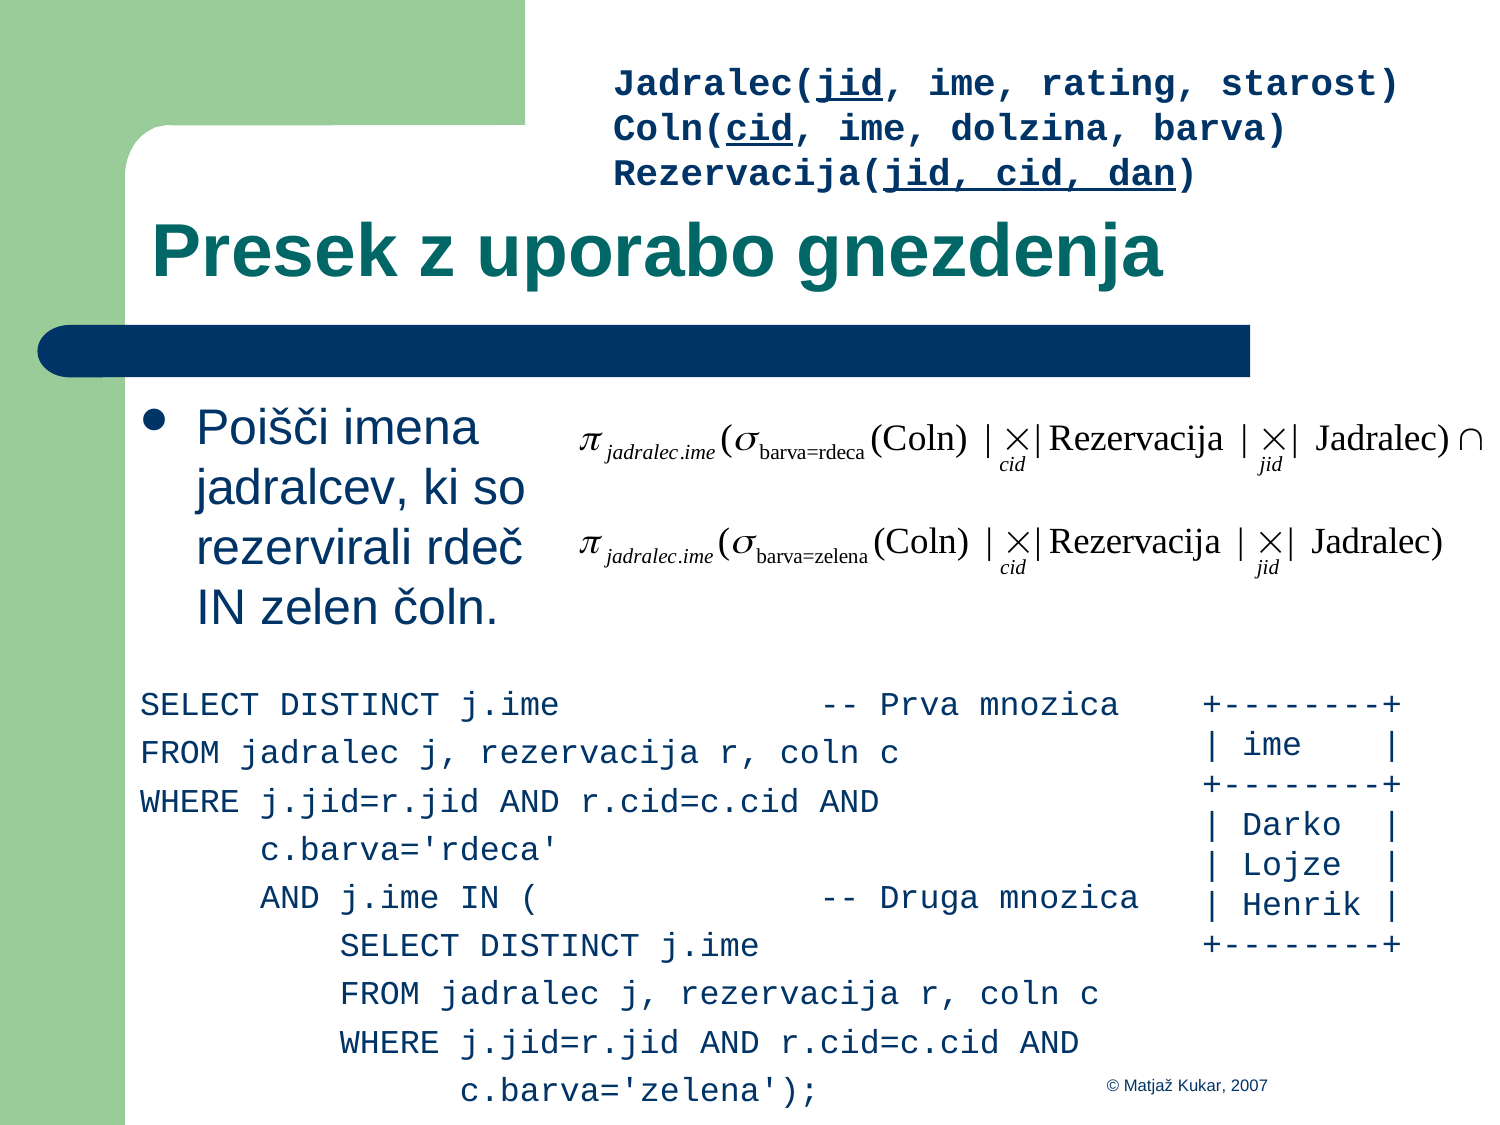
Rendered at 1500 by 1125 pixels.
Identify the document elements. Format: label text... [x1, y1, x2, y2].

list SELECT DISTINCT j.ime -- Prva mnozica FROM jadralec j, rezervacija r, coln c WHERE j.jid=r.jid AND r.cid=c.cid AND c.barva='rdeca' AND j.ime IN ( -- Druga mnozica SELECT DISTINCT j.ime FROM jadralec j, rezervacija r, coln c WHERE j.jid=r.jid AND r.cid=c.cid AND c.barva='zelena'); [124, 675, 1188, 1125]
text_box © Matjaž Kukar, 2007 [1188, 1025, 1426, 1103]
list Poišči imena jadralcev, ki so rezervirali rdeč IN zelen čoln. [125, 387, 576, 681]
text_box Jadralec(jid, ime, rating, starost) Coln(cid, ime, dolzina, barva) Rezervacija(jid, cid, dan) [523, 49, 1416, 201]
text_box +--------+ | ime | +--------+ | Darko | | Lojze | | Henrik | +--------+ [1187, 674, 1500, 970]
text_box [575, 516, 1450, 593]
chart [575, 412, 1487, 485]
title Presek z uporabo gnezdenja [136, 136, 1414, 301]
